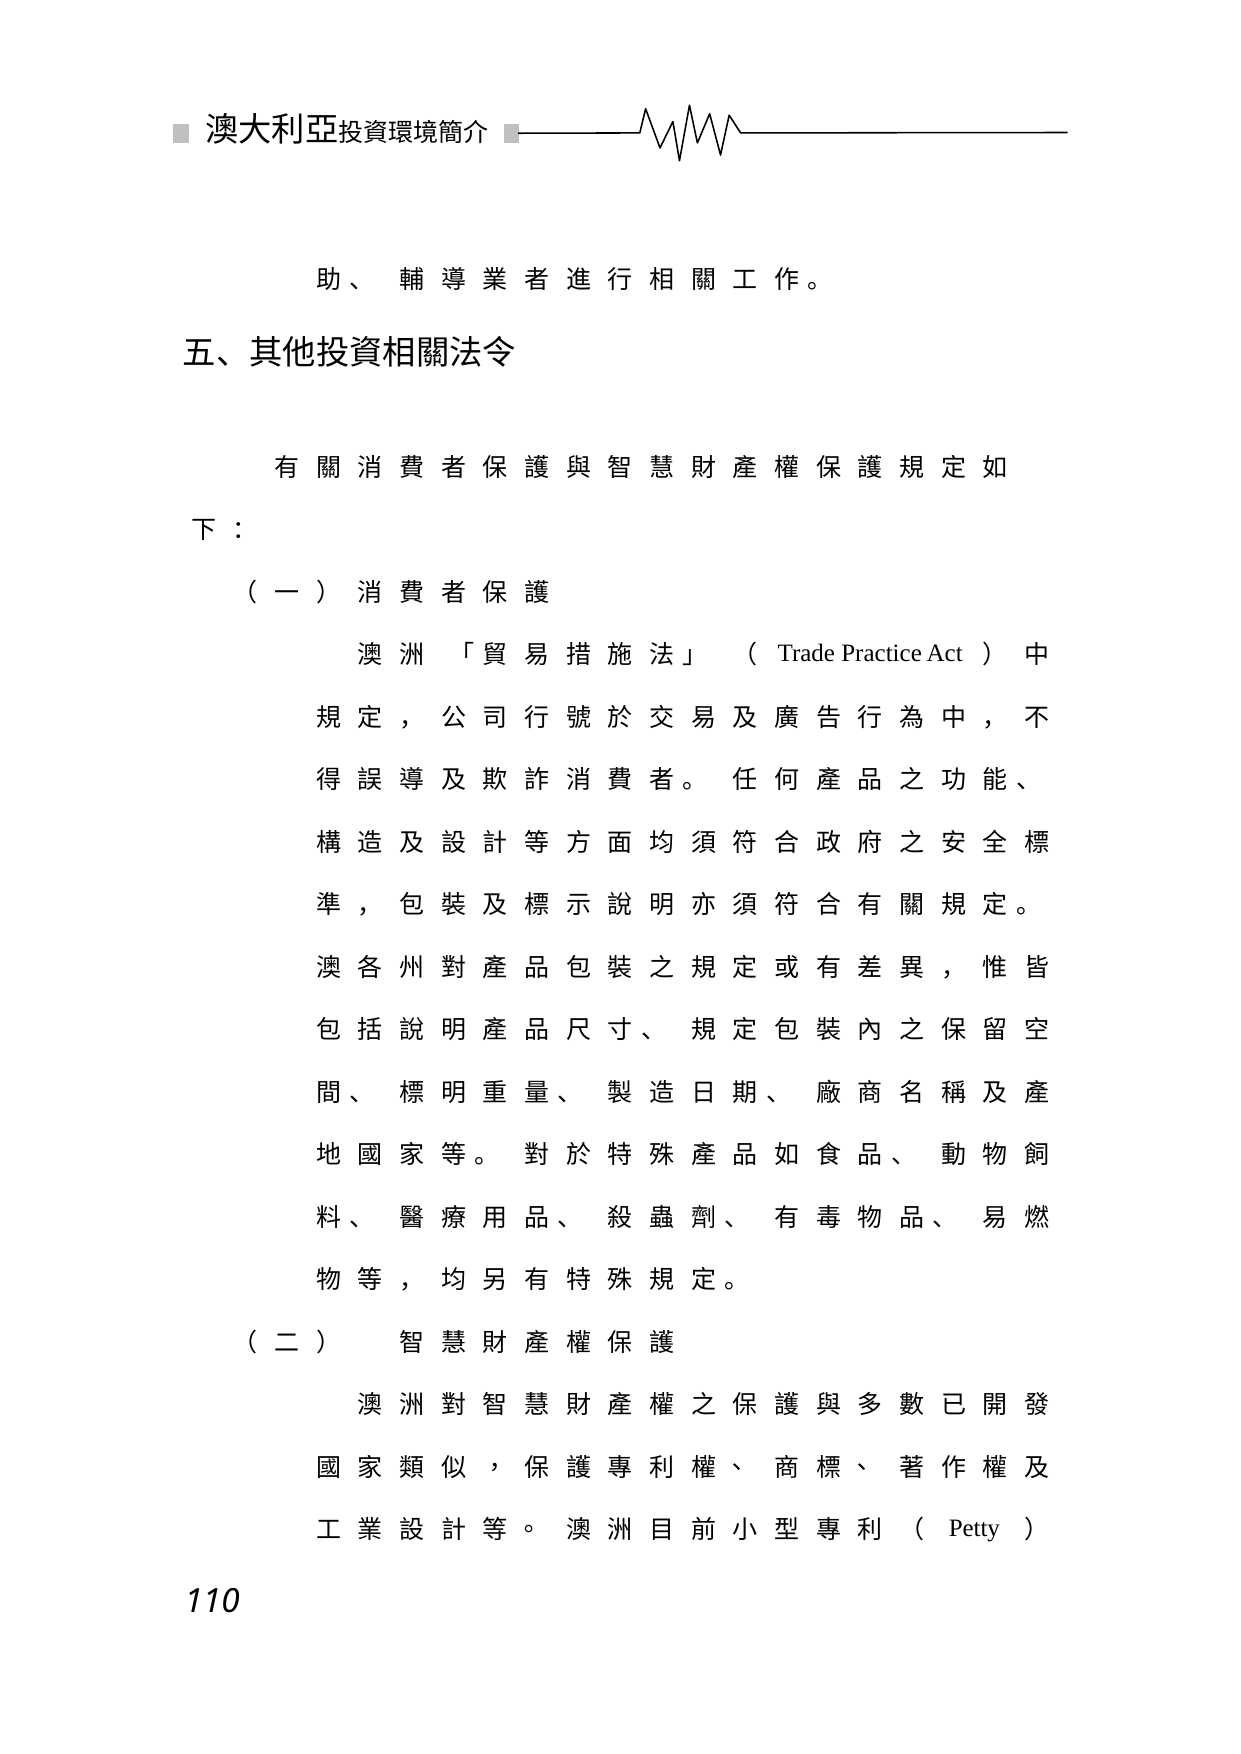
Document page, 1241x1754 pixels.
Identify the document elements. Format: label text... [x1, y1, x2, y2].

text 澳洲對智慧財產權之保護與多數已開發國家類似，保護專利權、商標、著作權及工業設計等。澳洲目前小型專利（Petty） [281, 1361, 1058, 1549]
text 有關消費者保護與智慧財產權保護規定如下： [183, 424, 1058, 549]
text （一）消費者保護 [207, 549, 1058, 611]
text 五、其他投資相關法令 [183, 326, 1058, 374]
text 助、輔導業者進行相關工作。 [281, 236, 1058, 299]
text （二） 智慧財產權保護 [207, 1299, 1058, 1361]
text 澳洲「貿易措施法」（Trade Practice Act）中規定，公司行號於交易及廣告行為中，不得誤導及欺詐消費者。任何產品之功能、構造及設計等方面均須符合政府之安全標準，包裝及標示說明亦須符合有關規定。澳各州對產品包裝之規定或有差異，惟皆包括說明產品尺寸、規定包裝內之保留空間、標明重量、製造日期、廠商名稱及產地國家等。對於特殊產品如食品、動物飼料、醫療用品、殺蟲劑、有毒物品、易燃物等，均另有特殊規定。 [281, 611, 1058, 1299]
